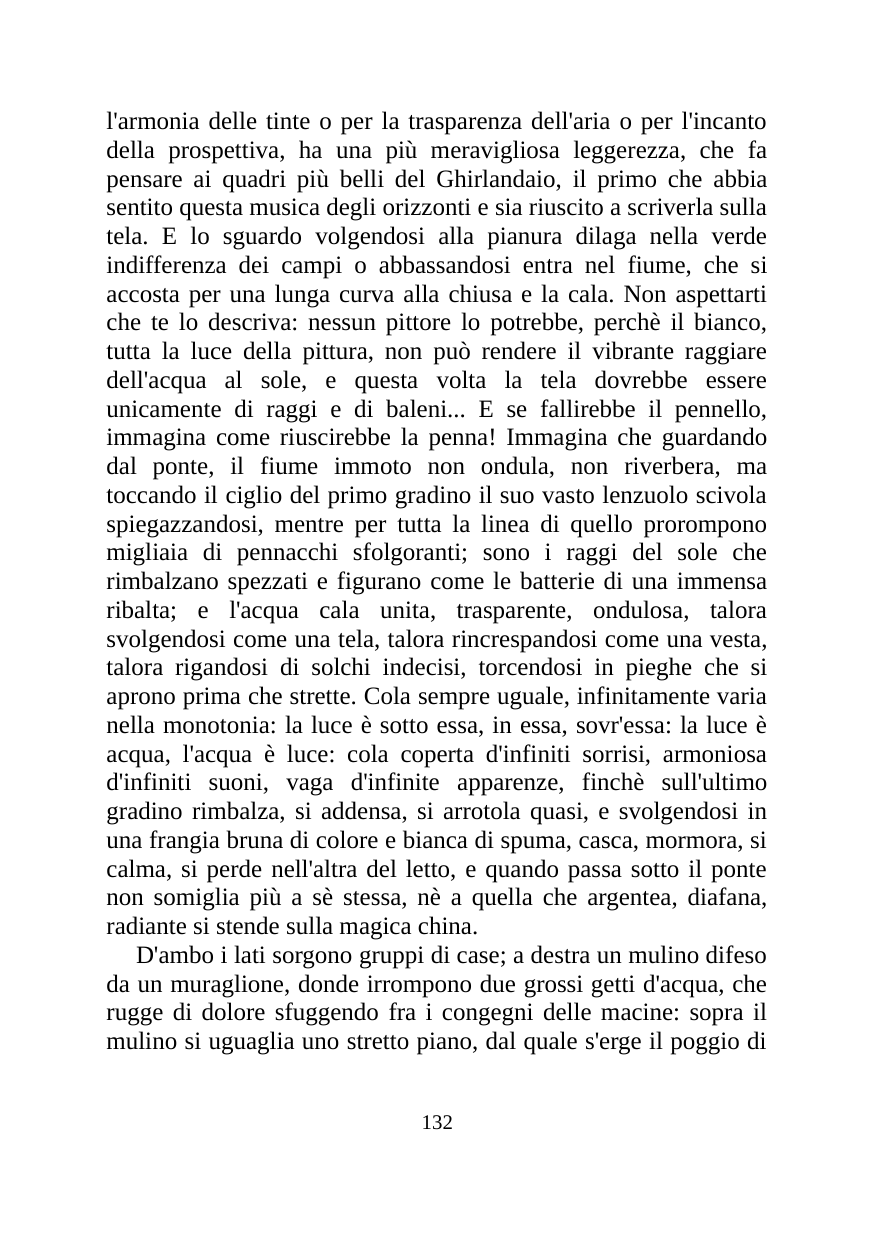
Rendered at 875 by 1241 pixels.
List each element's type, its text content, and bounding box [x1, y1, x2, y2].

text l'armonia delle tinte o per la trasparenza dell'aria o per l'incanto della prospettiva, ha una più meravigliosa leggerezza, che fa pensare ai quadri più belli del Ghirlandaio, il primo che abbia sentito questa musica degli orizzonti e sia riuscito a scriverla sulla tela. E lo sguardo volgendosi alla pianura dilaga nella verde indifferenza dei campi o abbassandosi entra nel fiume, che si accosta per una lunga curva alla chiusa e la cala. Non aspettarti che te lo descriva: nessun pittore lo potrebbe, perchè il bianco, tutta la luce della pittura, non può rendere il vibrante raggiare dell'acqua al sole, e questa volta la tela dovrebbe essere unicamente di raggi e di baleni... E se fallirebbe il pennello, immagina come riuscirebbe la penna! Immagina che guardando dal ponte, il fiume immoto non ondula, non riverbera, ma toccando il ciglio del primo gradino il suo vasto lenzuolo scivola spiegazzandosi, mentre per tutta la linea di quello prorompono migliaia di pennacchi sfolgoranti; sono i raggi del sole che rimbalzano spezzati e figurano come le batterie di una immensa ribalta; e l'acqua cala unita, trasparente, ondulosa, talora svolgendosi come una tela, talora rincrespandosi come una vesta, talora rigandosi di solchi indecisi, torcendosi in pieghe che si aprono prima che strette. Cola sempre uguale, infinitamente varia nella monotonia: la luce è sotto essa, in essa, sovr'essa: la luce è acqua, l'acqua è luce: cola coperta d'infiniti sorrisi, armoniosa d'infiniti suoni, vaga d'infinite apparenze, finchè sull'ultimo gradino rimbalza, si addensa, si arrotola quasi, e svolgendosi in una frangia bruna di colore e bianca di spuma, casca, mormora, si calma, si perde nell'altra del letto, e quando passa sotto il ponte non somiglia più a sè stessa, nè a quella che argentea, diafana, radiante si stende sulla magica china. [106, 106, 768, 940]
text D'ambo i lati sorgono gruppi di case; a destra un mulino difeso da un muraglione, donde irrompono due grossi getti d'acqua, che rugge di dolore sfuggendo fra i congegni delle macine: sopra il mulino si uguaglia uno stretto piano, dal quale s'erge il poggio di [106, 940, 768, 1055]
